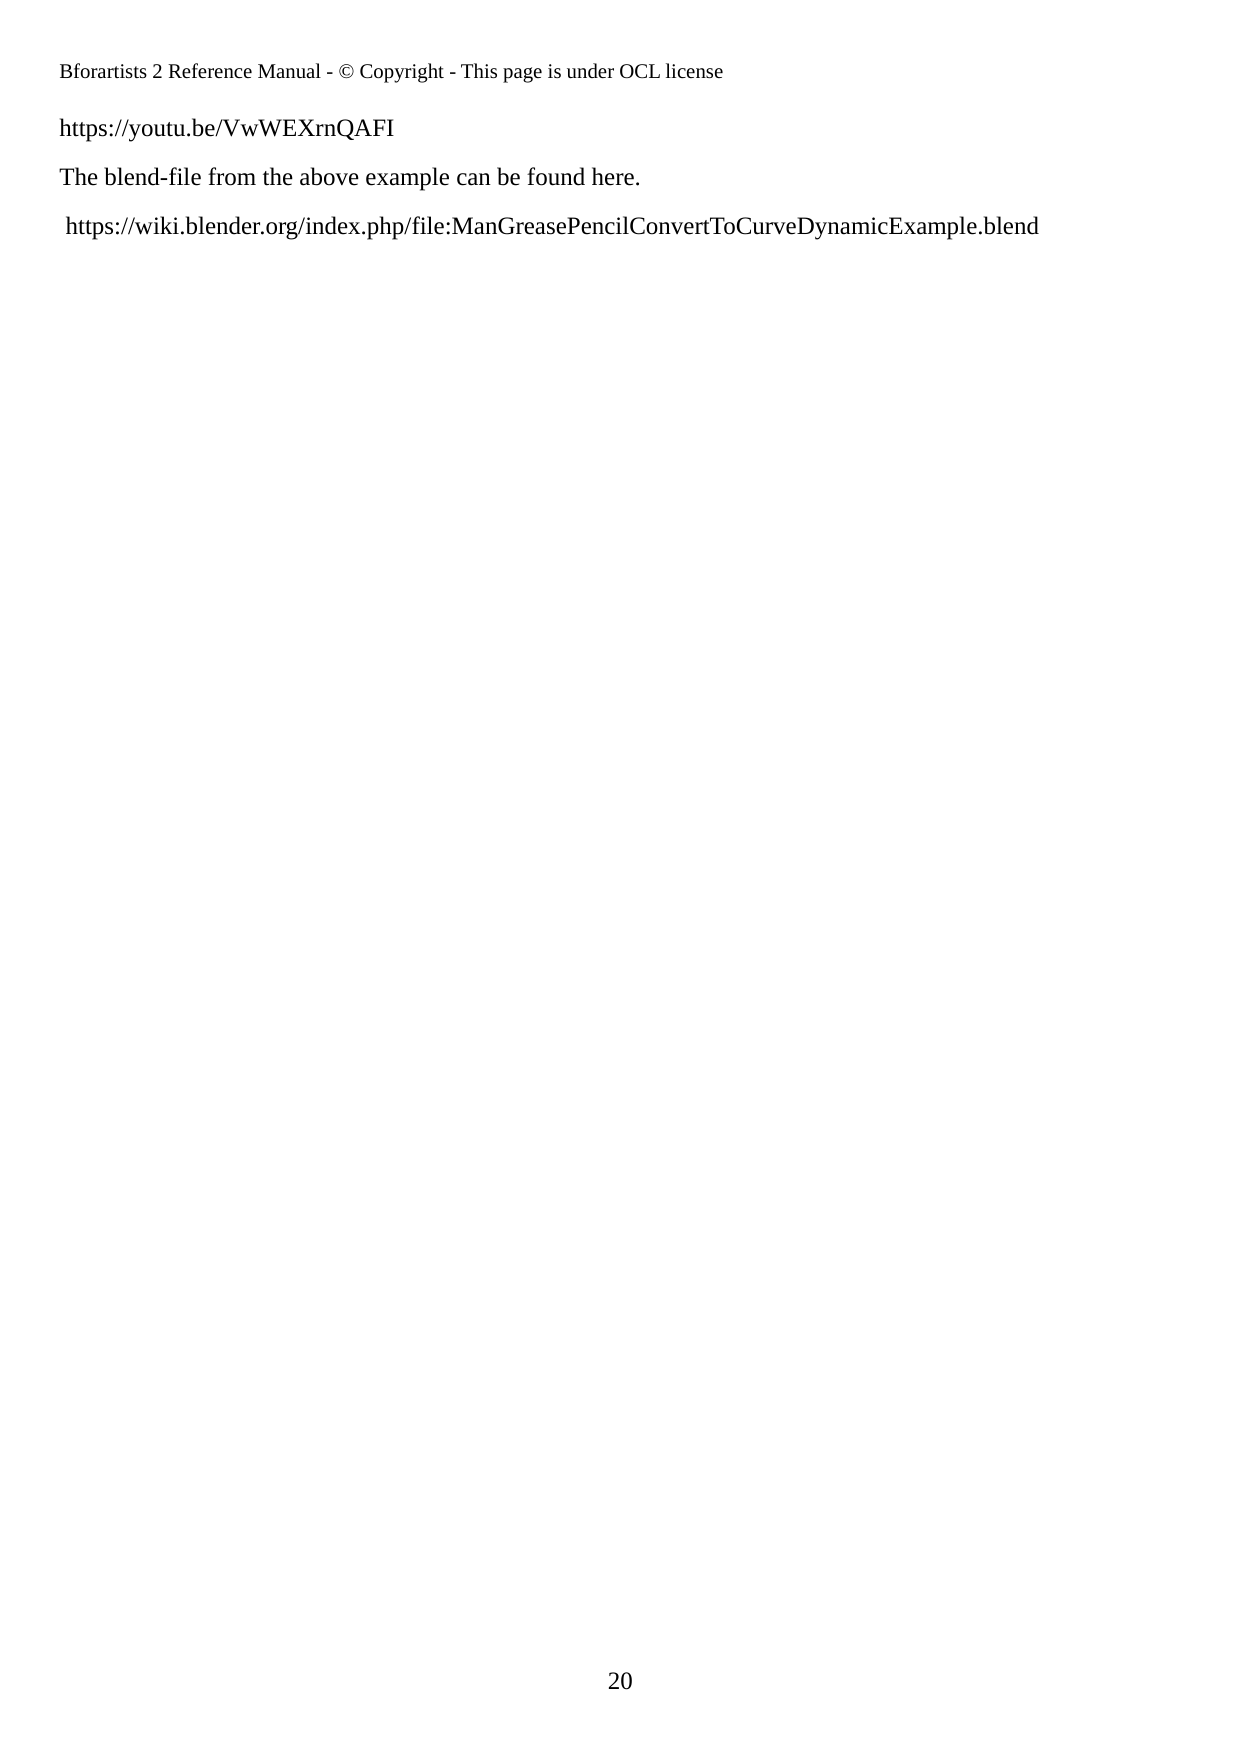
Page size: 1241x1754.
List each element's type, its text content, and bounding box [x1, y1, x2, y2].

text https://youtu.be/VwWEXrnQAFI [59, 113, 1181, 141]
text The blend-file from the above example can be found here. [59, 162, 1181, 190]
text https://wiki.blender.org/index.php/file:ManGreasePencilConvertToCurveDynamicExample.blend [59, 211, 1181, 239]
